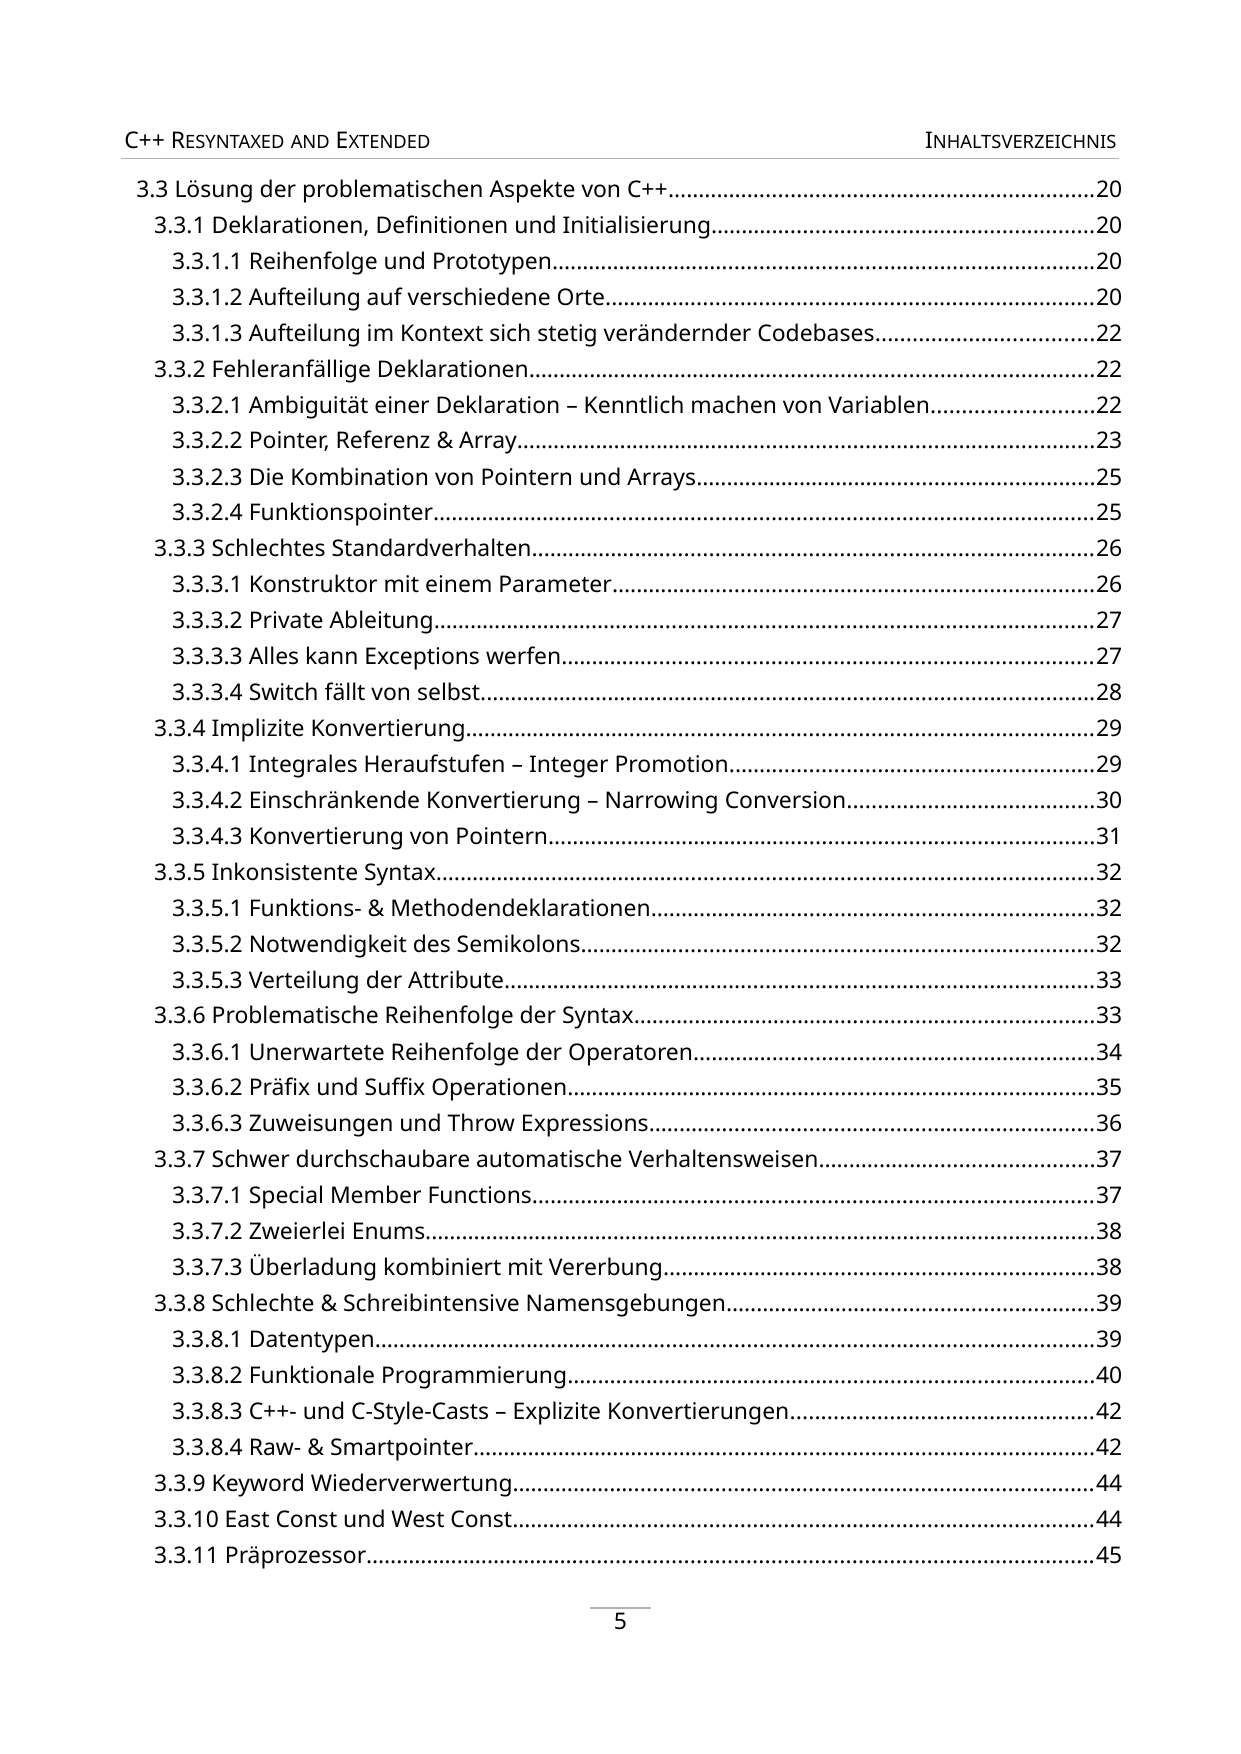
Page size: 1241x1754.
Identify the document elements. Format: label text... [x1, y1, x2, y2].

text 3.3.3 Schlechtes Standardverhalten 26 [118, 532, 1122, 563]
text 3.3.11 Präprozessor 45 [118, 1538, 1122, 1570]
text 3.3.9 Keyword Wiederverwertung 44 [118, 1467, 1122, 1498]
text 3.3.1 Deklarationen, Definitionen und Initialisierung 20 [118, 209, 1122, 240]
text 3.3.5 Inkonsistente Syntax 32 [118, 856, 1122, 887]
text 3.3.2.3 Die Kombination von Pointern und Arrays 25 [118, 460, 1122, 492]
text 3.3.6.1 Unerwartete Reihenfolge der Operatoren 34 [118, 1035, 1122, 1067]
text 3.3.2 Fehleranfällige Deklarationen 22 [118, 353, 1122, 384]
text 3.3.8.4 Raw- & Smartpointer 42 [118, 1431, 1122, 1462]
text 3.3.2.1 Ambiguität einer Deklaration – Kenntlich machen von Variablen 22 [118, 388, 1122, 420]
text 3.3.5.3 Verteilung der Attribute 33 [118, 963, 1122, 995]
text 3.3.3.3 Alles kann Exceptions werfen 27 [118, 640, 1122, 671]
text 3.3.10 East Const und West Const 44 [118, 1503, 1122, 1534]
text 3.3.8.3 C++- und C-Style-Casts – Explizite Konvertierungen 42 [118, 1395, 1122, 1426]
text 3.3.2.2 Pointer, Referenz & Array 23 [118, 424, 1122, 456]
text 3.3.3.4 Switch fällt von selbst 28 [118, 676, 1122, 707]
text 3.3.7.3 Überladung kombiniert mit Vererbung 38 [118, 1251, 1122, 1282]
text 3.3.6.3 Zuweisungen und Throw Expressions 36 [118, 1107, 1122, 1138]
text 3.3.3.1 Konstruktor mit einem Parameter 26 [118, 568, 1122, 599]
text 3.3.4 Implizite Konvertierung 29 [118, 712, 1122, 743]
text 3.3.4.3 Konvertierung von Pointern 31 [118, 820, 1122, 851]
text 3.3.5.1 Funktions- & Methodendeklarationen 32 [118, 892, 1122, 923]
text 3.3.1.1 Reihenfolge und Prototypen 20 [118, 245, 1122, 276]
text 3.3.8.2 Funktionale Programmierung 40 [118, 1359, 1122, 1390]
text 3.3.5.2 Notwendigkeit des Semikolons 32 [118, 928, 1122, 959]
text 3.3 Lösung der problematischen Aspekte von C++ 20 [118, 173, 1122, 204]
text 3.3.7.2 Zweierlei Enums 38 [118, 1215, 1122, 1246]
text 3.3.6.2 Präfix und Suffix Operationen 35 [118, 1071, 1122, 1103]
text 3.3.4.1 Integrales Heraufstufen – Integer Promotion 29 [118, 748, 1122, 779]
text 3.3.8.1 Datentypen 39 [118, 1323, 1122, 1354]
text 3.3.4.2 Einschränkende Konvertierung – Narrowing Conversion 30 [118, 784, 1122, 815]
text 3.3.2.4 Funktionspointer 25 [118, 496, 1122, 528]
text 3.3.7 Schwer durchschaubare automatische Verhaltensweisen 37 [118, 1143, 1122, 1174]
text 3.3.1.3 Aufteilung im Kontext sich stetig verändernder Codebases 22 [118, 317, 1122, 348]
text 3.3.8 Schlechte & Schreibintensive Namensgebungen 39 [118, 1287, 1122, 1318]
text 3.3.6 Problematische Reihenfolge der Syntax 33 [118, 999, 1122, 1031]
text 3.3.1.2 Aufteilung auf verschiedene Orte 20 [118, 281, 1122, 312]
text 3.3.7.1 Special Member Functions 37 [118, 1179, 1122, 1210]
text 3.3.3.2 Private Ableitung 27 [118, 604, 1122, 635]
